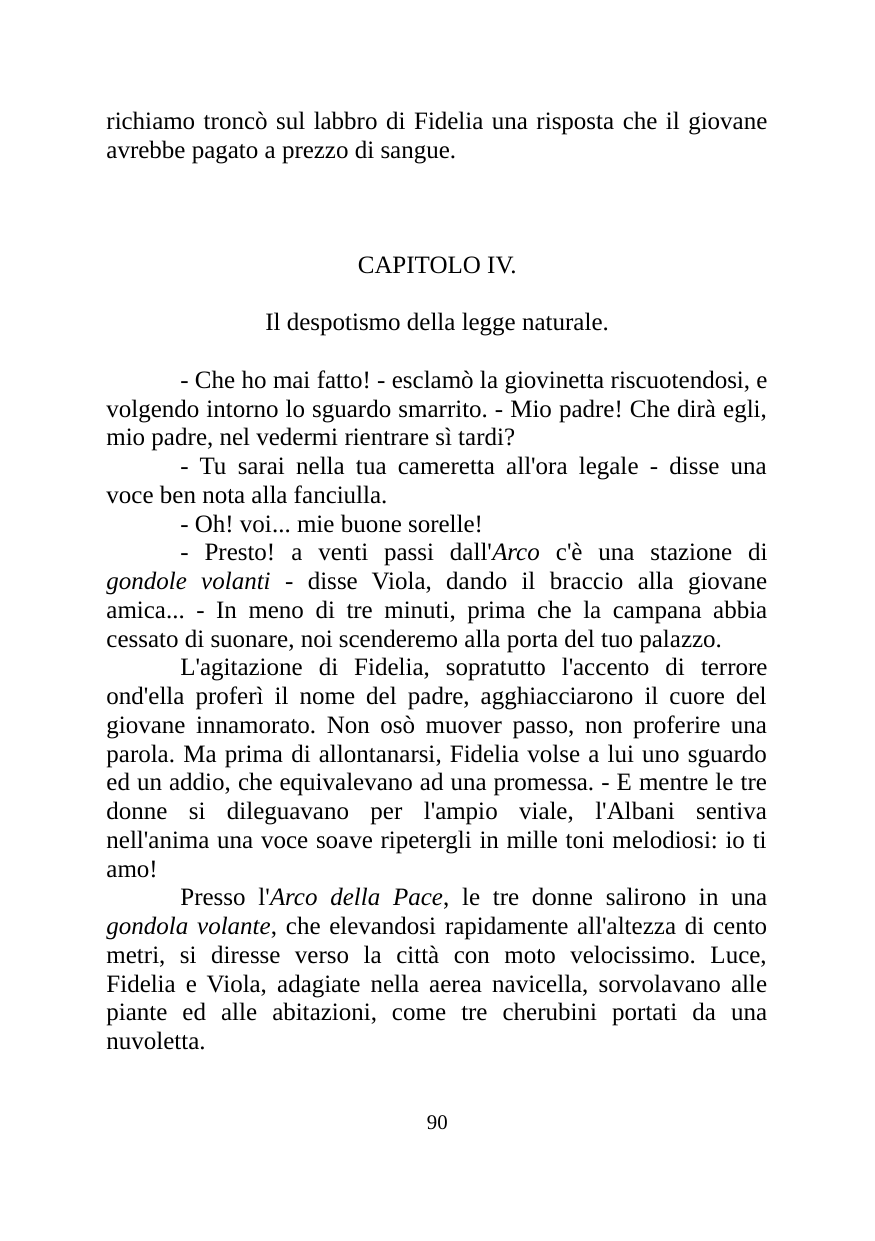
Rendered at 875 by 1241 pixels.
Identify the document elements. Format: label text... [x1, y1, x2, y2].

text - Che ho mai fatto! - esclamò la giovinetta riscuotendosi, e volgendo intorno lo sguardo smarrito. - Mio padre! Che dirà egli, mio padre, nel vedermi rientrare sì tardi? [106, 365, 768, 451]
text - Tu sarai nella tua cameretta all'ora legale - disse una voce ben nota alla fanciulla. [106, 451, 768, 509]
text richiamo troncò sul labbro di Fidelia una risposta che il giovane avrebbe pagato a prezzo di sangue. [106, 106, 768, 164]
text CAPITOLO IV. [106, 250, 768, 279]
text - Presto! a venti passi dall'Arco c'è una stazione di gondole volanti - disse Viola, dando il braccio alla giovane amica... - In meno di tre minuti, prima che la campana abbia cessato di suonare, noi scenderemo alla porta del tuo palazzo. [106, 537, 768, 652]
text Presso l'Arco della Pace, le tre donne salirono in una gondola volante, che elevandosi rapidamente all'altezza di cento metri, si diresse verso la città con moto velocissimo. Luce, Fidelia e Viola, adagiate nella aerea navicella, sorvolavano alle piante ed alle abitazioni, come tre cherubini portati da una nuvoletta. [106, 882, 768, 1055]
text Il despotismo della legge naturale. [106, 307, 768, 336]
text L'agitazione di Fidelia, sopratutto l'accento di terrore ond'ella proferì il nome del padre, agghiacciarono il cuore del giovane innamorato. Non osò muover passo, non proferire una parola. Ma prima di allontanarsi, Fidelia volse a lui uno sguardo ed un addio, che equivalevano ad una promessa. - E mentre le tre donne si dileguavano per l'ampio viale, l'Albani sentiva nell'anima una voce soave ripetergli in mille toni melodiosi: io ti amo! [106, 652, 768, 882]
text - Oh! voi... mie buone sorelle! [106, 509, 768, 537]
